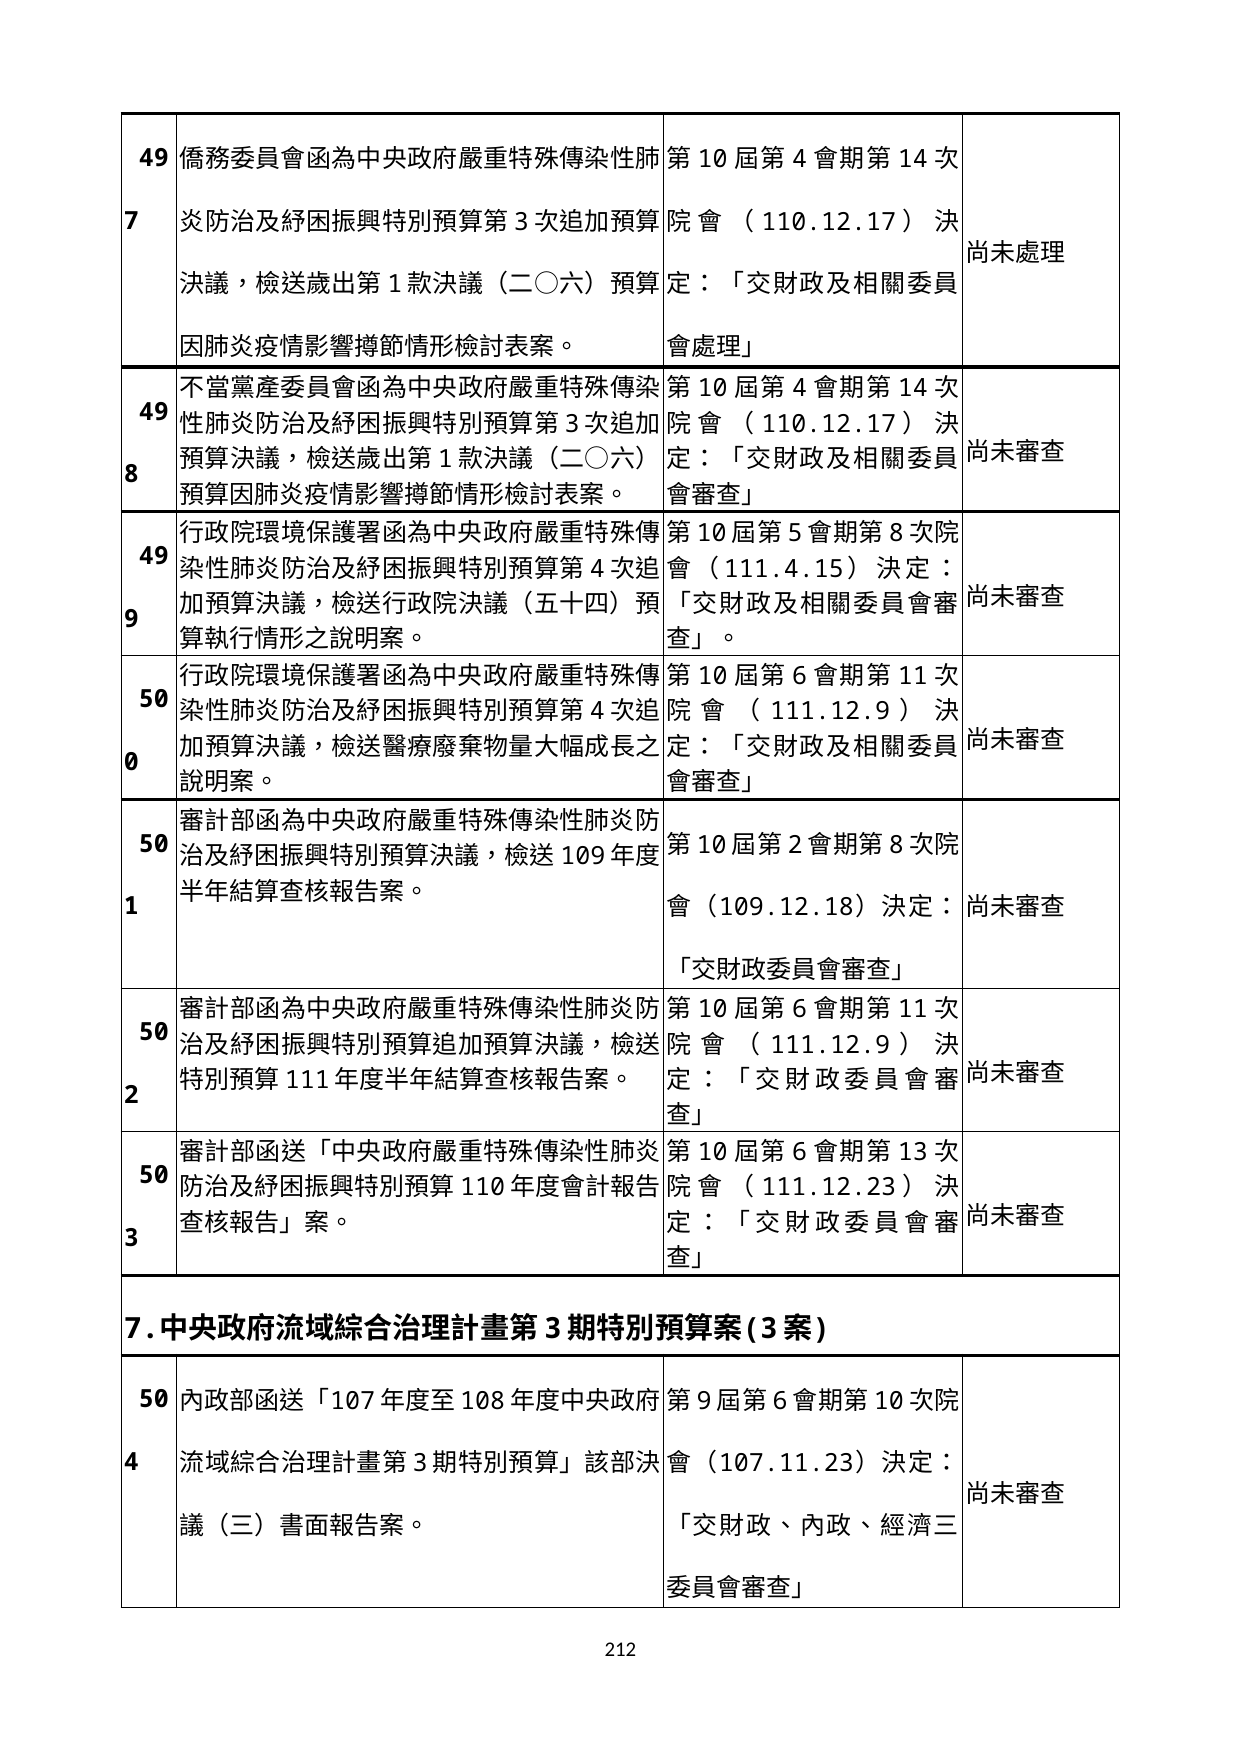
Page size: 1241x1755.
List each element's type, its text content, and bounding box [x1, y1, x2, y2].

table_cell 第10屆第6會期第11次院會（111.12.9）決定：「交財政委員會審查」 [664, 989, 962, 1131]
table_cell [122, 801, 176, 988]
table_cell 尚未審查 [963, 369, 1119, 510]
table_cell [122, 1357, 176, 1607]
table_cell 尚未審查 [963, 1132, 1119, 1274]
table_cell 第10屆第5會期第8次院會（111.4.15）決定：「交財政及相關委員會審查」。 [664, 513, 962, 655]
table_cell 行政院環境保護署函為中央政府嚴重特殊傳染性肺炎防治及紓困振興特別預算第4次追加預算決議，檢送醫療廢棄物量大幅成長之說明案。 [177, 656, 663, 798]
table_cell 審計部函送「中央政府嚴重特殊傳染性肺炎防治及紓困振興特別預算110年度會計報告查核報告」案。 [177, 1132, 663, 1274]
table_cell 僑務委員會函為中央政府嚴重特殊傳染性肺炎防治及紓困振興特別預算第3次追加預算決議，檢送歲出第1款決議（二○六）預算因肺炎疫情影響撙節情形檢討表案。 [177, 115, 663, 365]
table_cell 第10屆第4會期第14次院會（110.12.17）決定：「交財政及相關委員會審查」 [664, 369, 962, 510]
table_cell 第10屆第4會期第14次院會（110.12.17）決定：「交財政及相關委員會處理」 [664, 115, 962, 365]
table_cell 第10屆第6會期第13次院會（111.12.23）決定：「交財政委員會審查」 [664, 1132, 962, 1274]
table_cell [122, 115, 176, 365]
table_cell [122, 369, 176, 510]
table_cell 第9屆第6會期第10次院會（107.11.23）決定：「交財政、內政、經濟三委員會審查」 [664, 1357, 962, 1607]
table_cell 尚未審查 [963, 989, 1119, 1131]
table_cell 審計部函為中央政府嚴重特殊傳染性肺炎防治及紓困振興特別預算決議，檢送109年度半年結算查核報告案。 [177, 801, 663, 988]
table_cell 內政部函送「107年度至108年度中央政府流域綜合治理計畫第3期特別預算」該部決議（三）書面報告案。 [177, 1357, 663, 1607]
table_cell [122, 1132, 176, 1274]
table_cell 尚未審查 [963, 513, 1119, 655]
table_cell 行政院環境保護署函為中央政府嚴重特殊傳染性肺炎防治及紓困振興特別預算第4次追加預算決議，檢送行政院決議（五十四）預算執行情形之說明案。 [177, 513, 663, 655]
table_cell 尚未處理 [963, 115, 1119, 365]
table_cell [122, 989, 176, 1131]
table_cell 第10屆第2會期第8次院會（109.12.18）決定：「交財政委員會審查」 [664, 801, 962, 988]
table_cell [122, 513, 176, 655]
table_cell [122, 656, 176, 798]
table_cell 尚未審查 [963, 656, 1119, 798]
table_cell 尚未審查 [963, 1357, 1119, 1607]
table_cell 7.中央政府流域綜合治理計畫第3期特別預算案(3案) [122, 1277, 1119, 1353]
table_cell 審計部函為中央政府嚴重特殊傳染性肺炎防治及紓困振興特別預算追加預算決議，檢送特別預算111年度半年結算查核報告案。 [177, 989, 663, 1131]
table_cell 不當黨產委員會函為中央政府嚴重特殊傳染性肺炎防治及紓困振興特別預算第3次追加預算決議，檢送歲出第1款決議（二○六）預算因肺炎疫情影響撙節情形檢討表案。 [177, 369, 663, 510]
table_cell 第10屆第6會期第11次院會（111.12.9）決定：「交財政及相關委員會審查」 [664, 656, 962, 798]
table_cell 尚未審查 [963, 801, 1119, 988]
